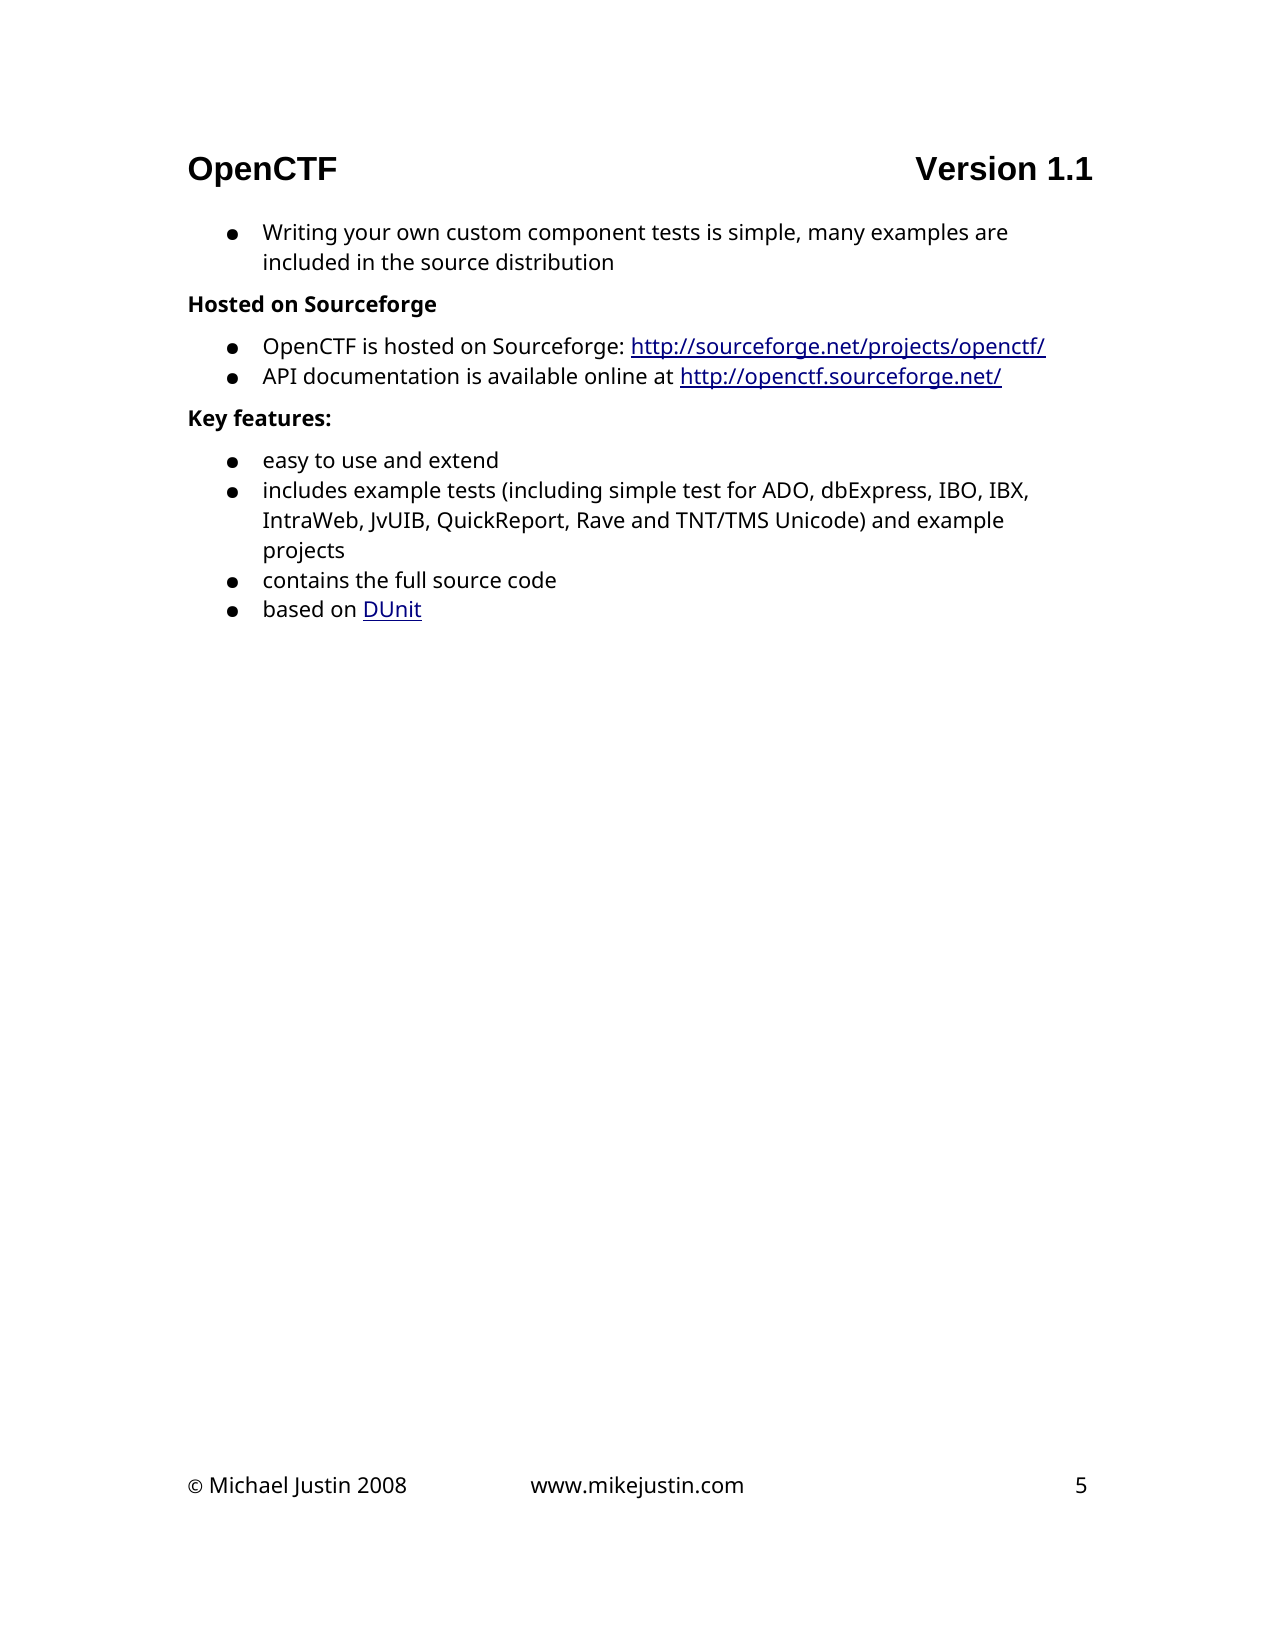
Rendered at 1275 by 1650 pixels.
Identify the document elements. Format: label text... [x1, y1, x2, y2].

list API documentation is available online at http://openctf.sourceforge.net/ [225, 361, 1093, 391]
text Hosted on Sourceforge [187, 289, 1093, 319]
list based on DUnit [225, 594, 1093, 624]
list Writing your own custom component tests is simple, many examples are included in the source distribution [225, 217, 1093, 276]
list OpenCTF is hosted on Sourceforge: http://sourceforge.net/projects/openctf/ [225, 331, 1093, 361]
list includes example tests (including simple test for ADO, dbExpress, IBO, IBX, IntraWeb, JvUIB, QuickReport, Rave and TNT/TMS Unicode) and example projects [225, 475, 1093, 565]
text Key features: [187, 403, 1093, 433]
list contains the full source code [225, 565, 1093, 594]
list easy to use and extend [225, 446, 1093, 475]
